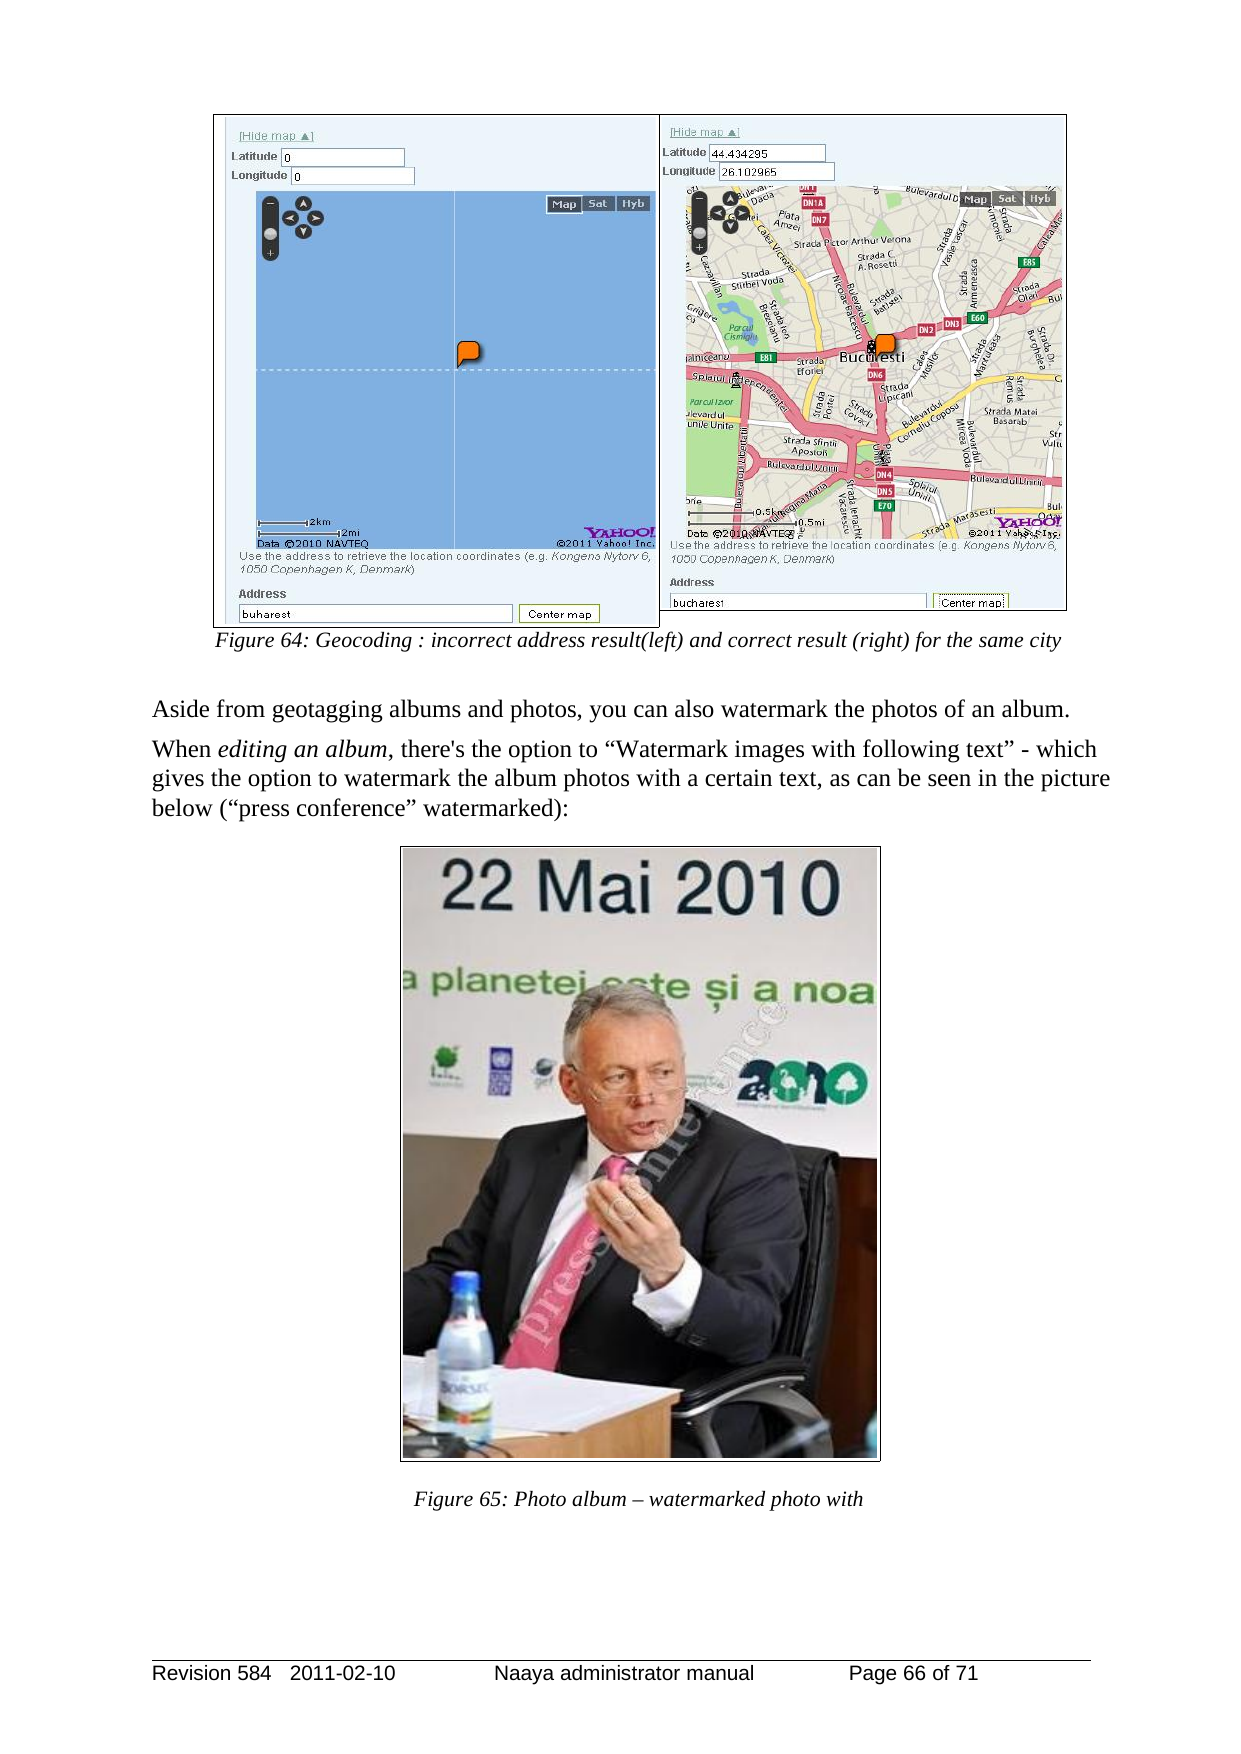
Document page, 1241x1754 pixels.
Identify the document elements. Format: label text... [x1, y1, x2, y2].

picture [402, 848, 877, 1458]
text Aside from geotagging albums and photos, you can also watermark the photos of an album. [152, 693, 1128, 722]
text When editing an album, there's the option to “Watermark images with following text” - which gives the option to watermark the album photos with a certain text, as can be seen in the picture below (“press conference” watermarked): [152, 734, 1128, 821]
text Figure 65: Photo album – watermarked photo with [213, 1486, 1067, 1511]
text Figure 64: Geocoding : incorrect address result(left) and correct result (right) for the same city [213, 115, 1067, 653]
picture [661, 117, 1064, 608]
picture [216, 117, 656, 624]
